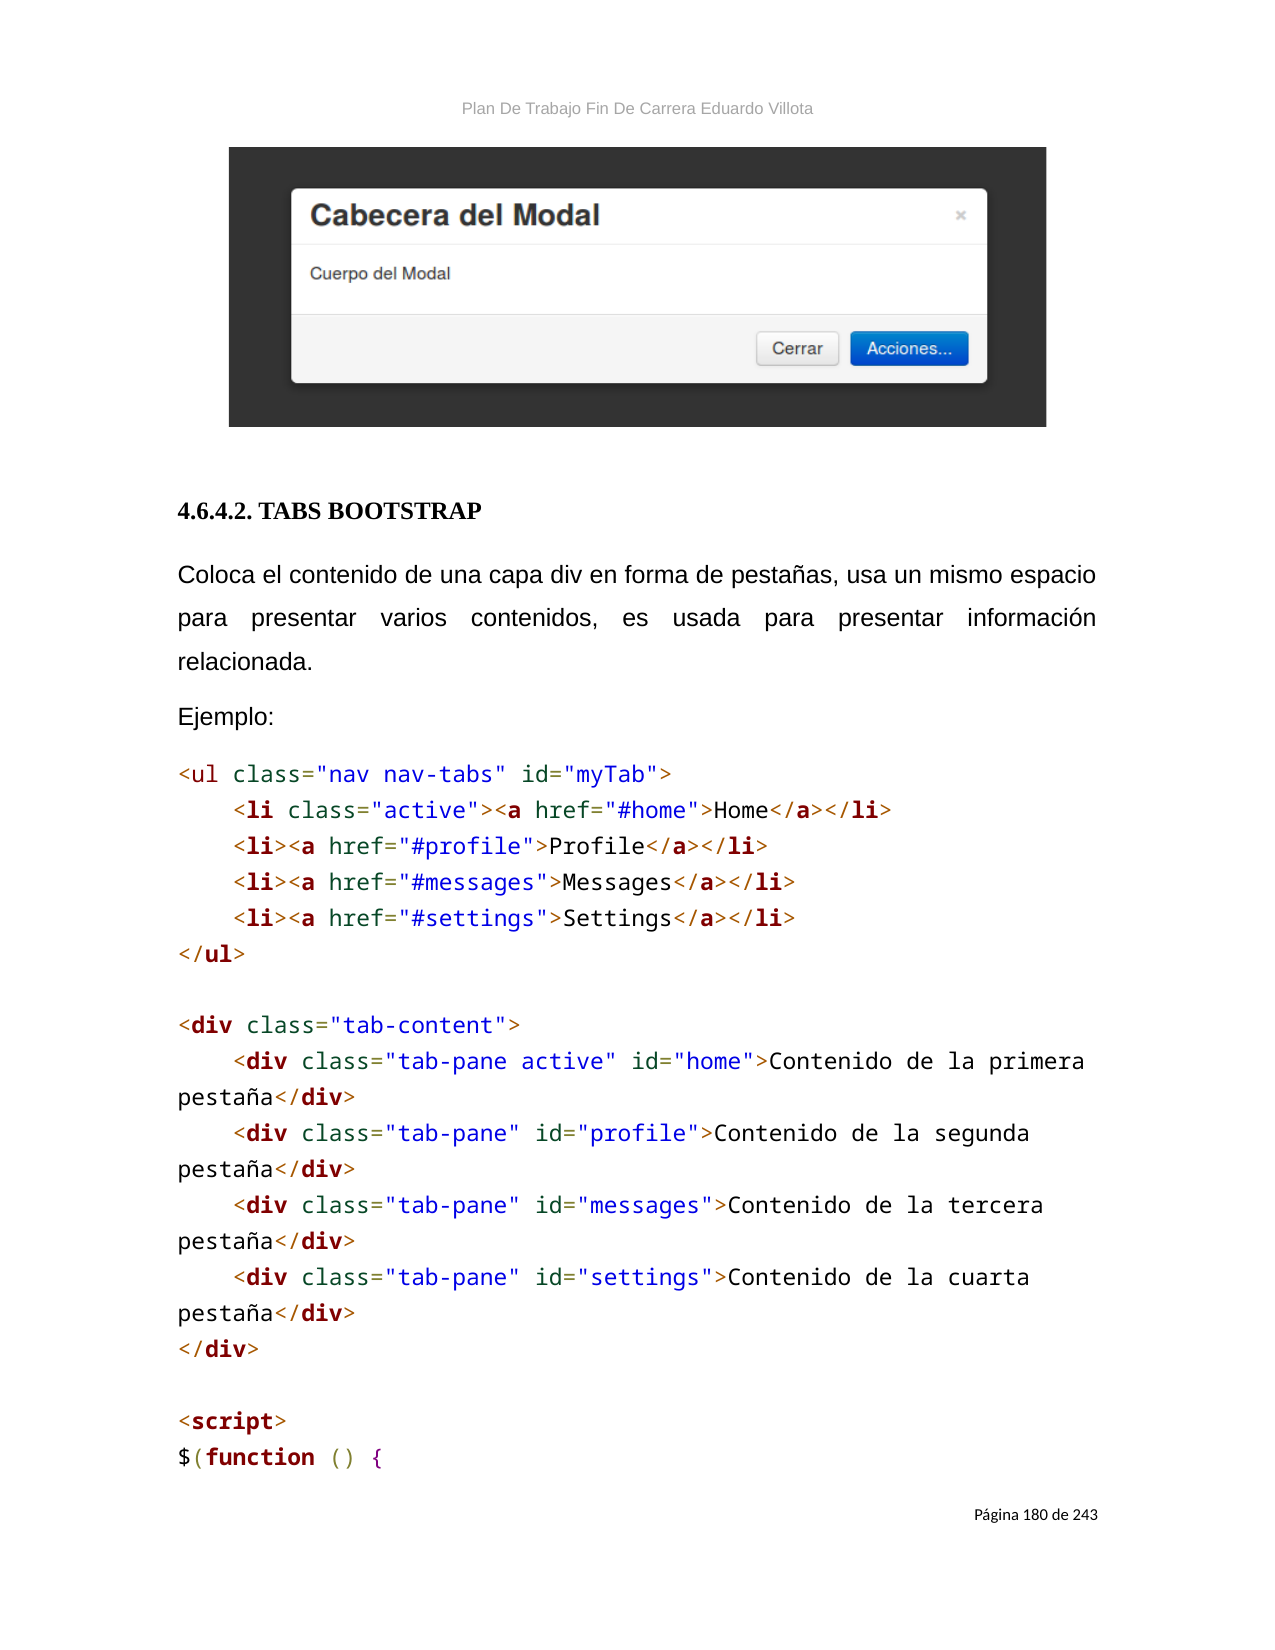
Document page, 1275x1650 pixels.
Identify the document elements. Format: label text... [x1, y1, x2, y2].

text <script> [177, 1405, 1098, 1436]
text 4.6.4.2. TABS BOOTSTRAP [177, 496, 1098, 525]
text $(function () { [177, 1441, 1098, 1472]
text <li><a href="#messages">Messages</a></li> [177, 866, 1098, 897]
text <li><a href="#settings">Settings</a></li> [177, 902, 1098, 933]
text </ul> [177, 937, 1098, 969]
text <div class="tab-pane" id="profile">Contenido de la segunda pestaña</div> [177, 1117, 1098, 1184]
picture [228, 147, 1047, 427]
text Coloca el contenido de una capa div en forma de pestañas, usa un mismo espacio para presentar varios contenidos, es usada para presentar información relacionada. [177, 560, 1098, 675]
text Ejemplo: [177, 702, 1098, 731]
text <ul class="nav nav-tabs" id="myTab"> [177, 758, 1098, 789]
text <div class="tab-pane active" id="home">Contenido de la primera pestaña</div> [177, 1045, 1098, 1112]
text <li class="active"><a href="#home">Home</a></li> [177, 794, 1098, 825]
text <div class="tab-content"> [177, 1009, 1098, 1041]
text <div class="tab-pane" id="settings">Contenido de la cuarta pestaña</div> [177, 1261, 1098, 1328]
text </div> [177, 1333, 1098, 1364]
text <div class="tab-pane" id="messages">Contenido de la tercera pestaña</div> [177, 1189, 1098, 1256]
text <li><a href="#profile">Profile</a></li> [177, 830, 1098, 861]
